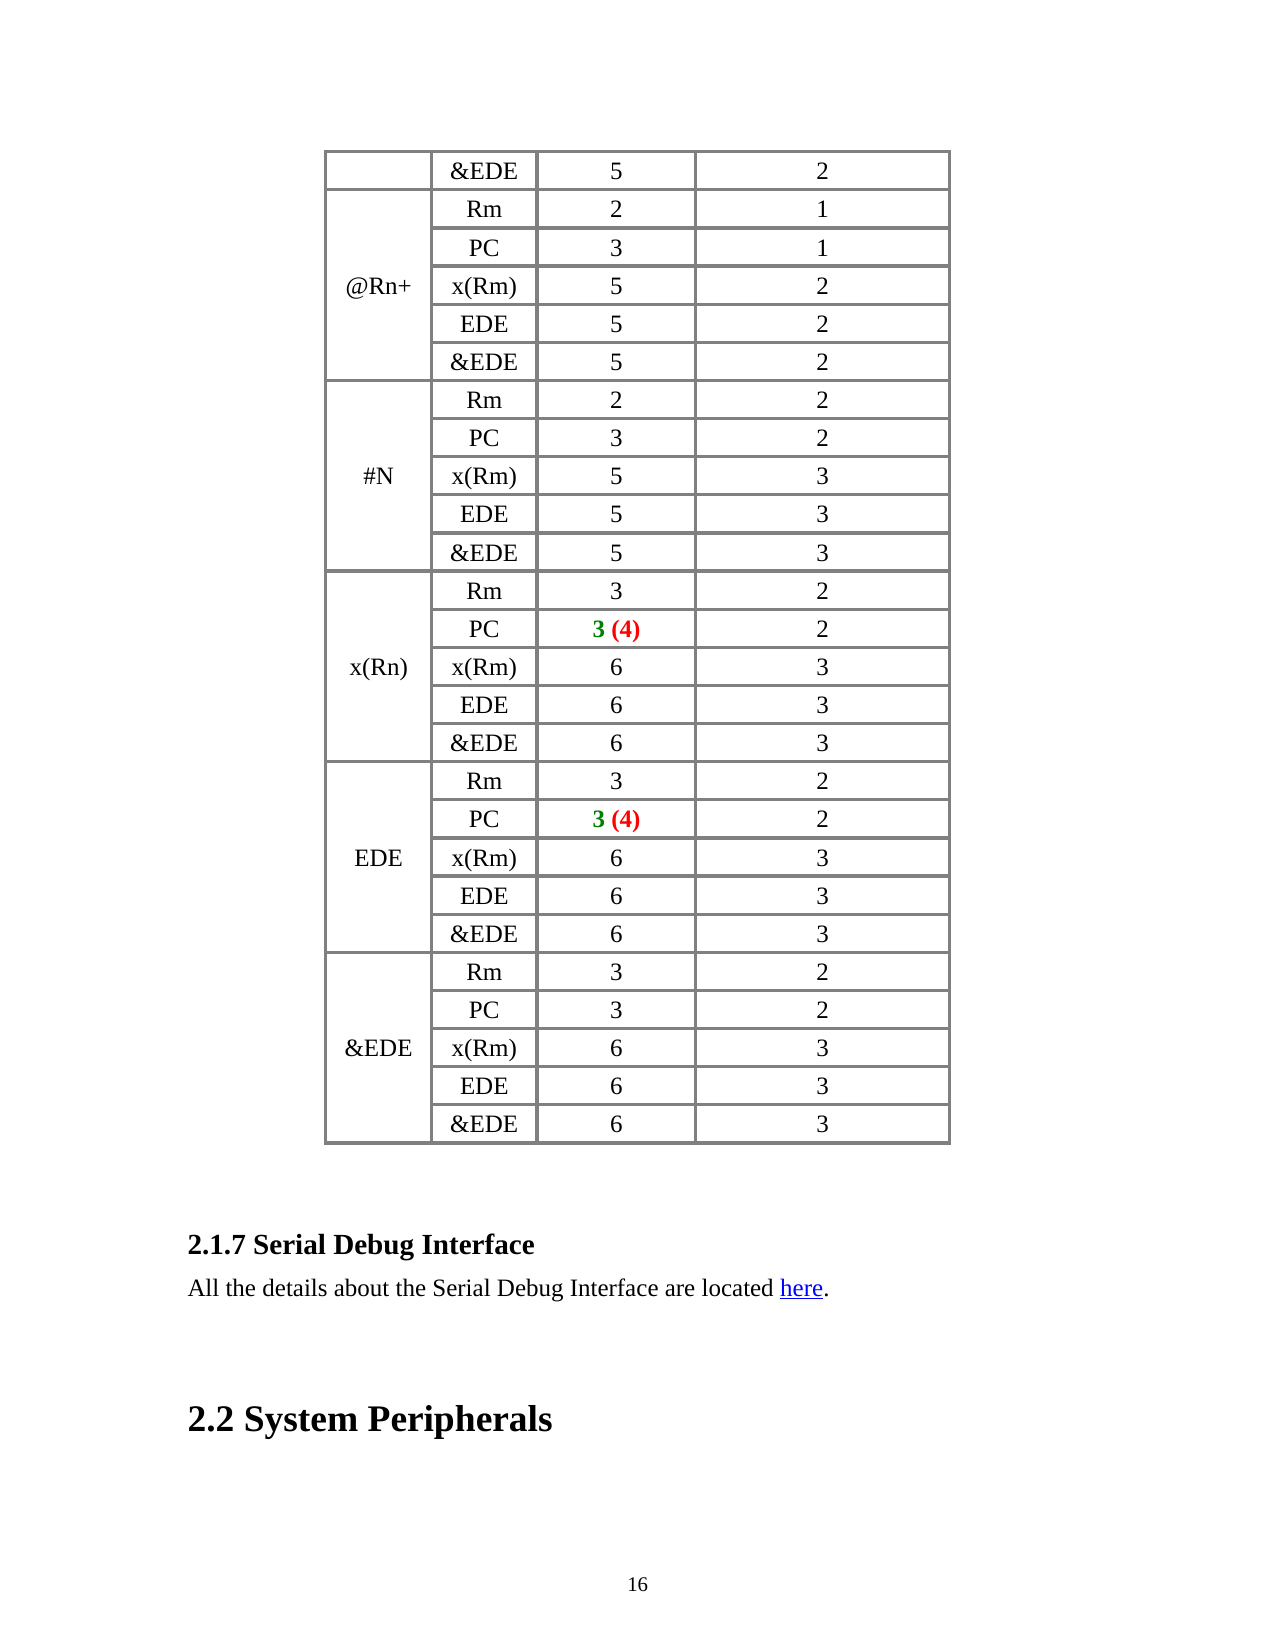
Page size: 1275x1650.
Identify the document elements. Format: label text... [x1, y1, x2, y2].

table_cell 2 [697, 992, 948, 1027]
table_cell 6 [539, 1068, 694, 1103]
table_cell x(Rm) [433, 268, 535, 302]
table_cell 3 [697, 725, 948, 760]
table_cell 3 [697, 649, 948, 684]
table_cell 3 [697, 1030, 948, 1065]
table_cell 5 [539, 268, 694, 302]
table_cell 3 [697, 916, 948, 951]
table_cell 2 [697, 763, 948, 798]
table_cell &EDE [327, 954, 430, 1141]
table_cell 6 [539, 840, 694, 874]
table_cell 5 [539, 153, 694, 188]
table_cell 2 [697, 611, 948, 646]
table_cell 6 [539, 1106, 694, 1141]
table_cell &EDE [433, 153, 535, 188]
table_cell 6 [539, 649, 694, 684]
table_cell 3 [539, 954, 694, 989]
table_cell Rm [433, 382, 535, 417]
table_cell 6 [539, 725, 694, 760]
table_cell PC [433, 230, 535, 264]
table_cell 3 [539, 763, 694, 798]
table_cell 3 [697, 878, 948, 912]
table_cell 3 [697, 687, 948, 722]
table_cell 2 [697, 153, 948, 188]
table_cell 5 [539, 306, 694, 341]
table_cell 1 [697, 191, 948, 226]
table_cell PC [433, 611, 535, 646]
table_cell &EDE [433, 535, 535, 569]
table_cell 6 [539, 687, 694, 722]
table_cell x(Rm) [433, 1030, 535, 1065]
table_cell 6 [539, 916, 694, 951]
text All the details about the Serial Debug Interface are located here. [187, 1273, 1088, 1302]
table_cell PC [433, 420, 535, 455]
table_cell #N [327, 382, 430, 569]
table_cell 1 [697, 230, 948, 264]
table_cell 5 [539, 458, 694, 493]
table_cell EDE [433, 306, 535, 341]
table_cell x(Rm) [433, 649, 535, 684]
table_cell x(Rm) [433, 840, 535, 874]
table_cell 3 [539, 573, 694, 607]
table_cell x(Rn) [327, 573, 430, 760]
table_cell 3 [539, 992, 694, 1027]
table_cell 3 (4) [539, 801, 694, 836]
table_cell &EDE [433, 1106, 535, 1141]
table_cell EDE [433, 878, 535, 912]
table_cell &EDE [433, 916, 535, 951]
table_cell 2 [539, 382, 694, 417]
table_cell Rm [433, 573, 535, 607]
table_cell 5 [539, 344, 694, 379]
table_cell &EDE [433, 344, 535, 379]
table_cell &EDE [433, 725, 535, 760]
table_cell 2 [697, 344, 948, 379]
table_cell 2 [697, 954, 948, 989]
table_cell EDE [433, 496, 535, 531]
table_cell Rm [433, 763, 535, 798]
table_cell 3 [539, 230, 694, 264]
table_cell PC [433, 801, 535, 836]
table_cell 6 [539, 1030, 694, 1065]
table_cell x(Rm) [433, 458, 535, 493]
table_cell 5 [539, 496, 694, 531]
table_cell @Rn+ [327, 191, 430, 379]
table_cell 3 [697, 496, 948, 531]
table_cell 3 [697, 458, 948, 493]
table_cell 2 [697, 573, 948, 607]
table_cell EDE [433, 1068, 535, 1103]
table_cell 2 [697, 268, 948, 302]
text 2.1.7 Serial Debug Interface [187, 1227, 1088, 1261]
table_cell 6 [539, 878, 694, 912]
table_cell 3 [697, 840, 948, 874]
text 2.2 System Peripherals [187, 1397, 1088, 1440]
table_cell 2 [697, 382, 948, 417]
table_cell 3 [697, 1106, 948, 1141]
table_cell 2 [697, 801, 948, 836]
table_cell EDE [433, 687, 535, 722]
table_cell PC [433, 992, 535, 1027]
table_cell Rm [433, 954, 535, 989]
table_cell [327, 153, 430, 188]
table_cell 2 [539, 191, 694, 226]
table_cell 3 [697, 535, 948, 569]
table_cell 5 [539, 535, 694, 569]
table_cell 3 [539, 420, 694, 455]
table_cell 2 [697, 306, 948, 341]
table_cell 2 [697, 420, 948, 455]
table_cell EDE [327, 763, 430, 951]
table_cell 3 (4) [539, 611, 694, 646]
table_cell 3 [697, 1068, 948, 1103]
table_cell Rm [433, 191, 535, 226]
